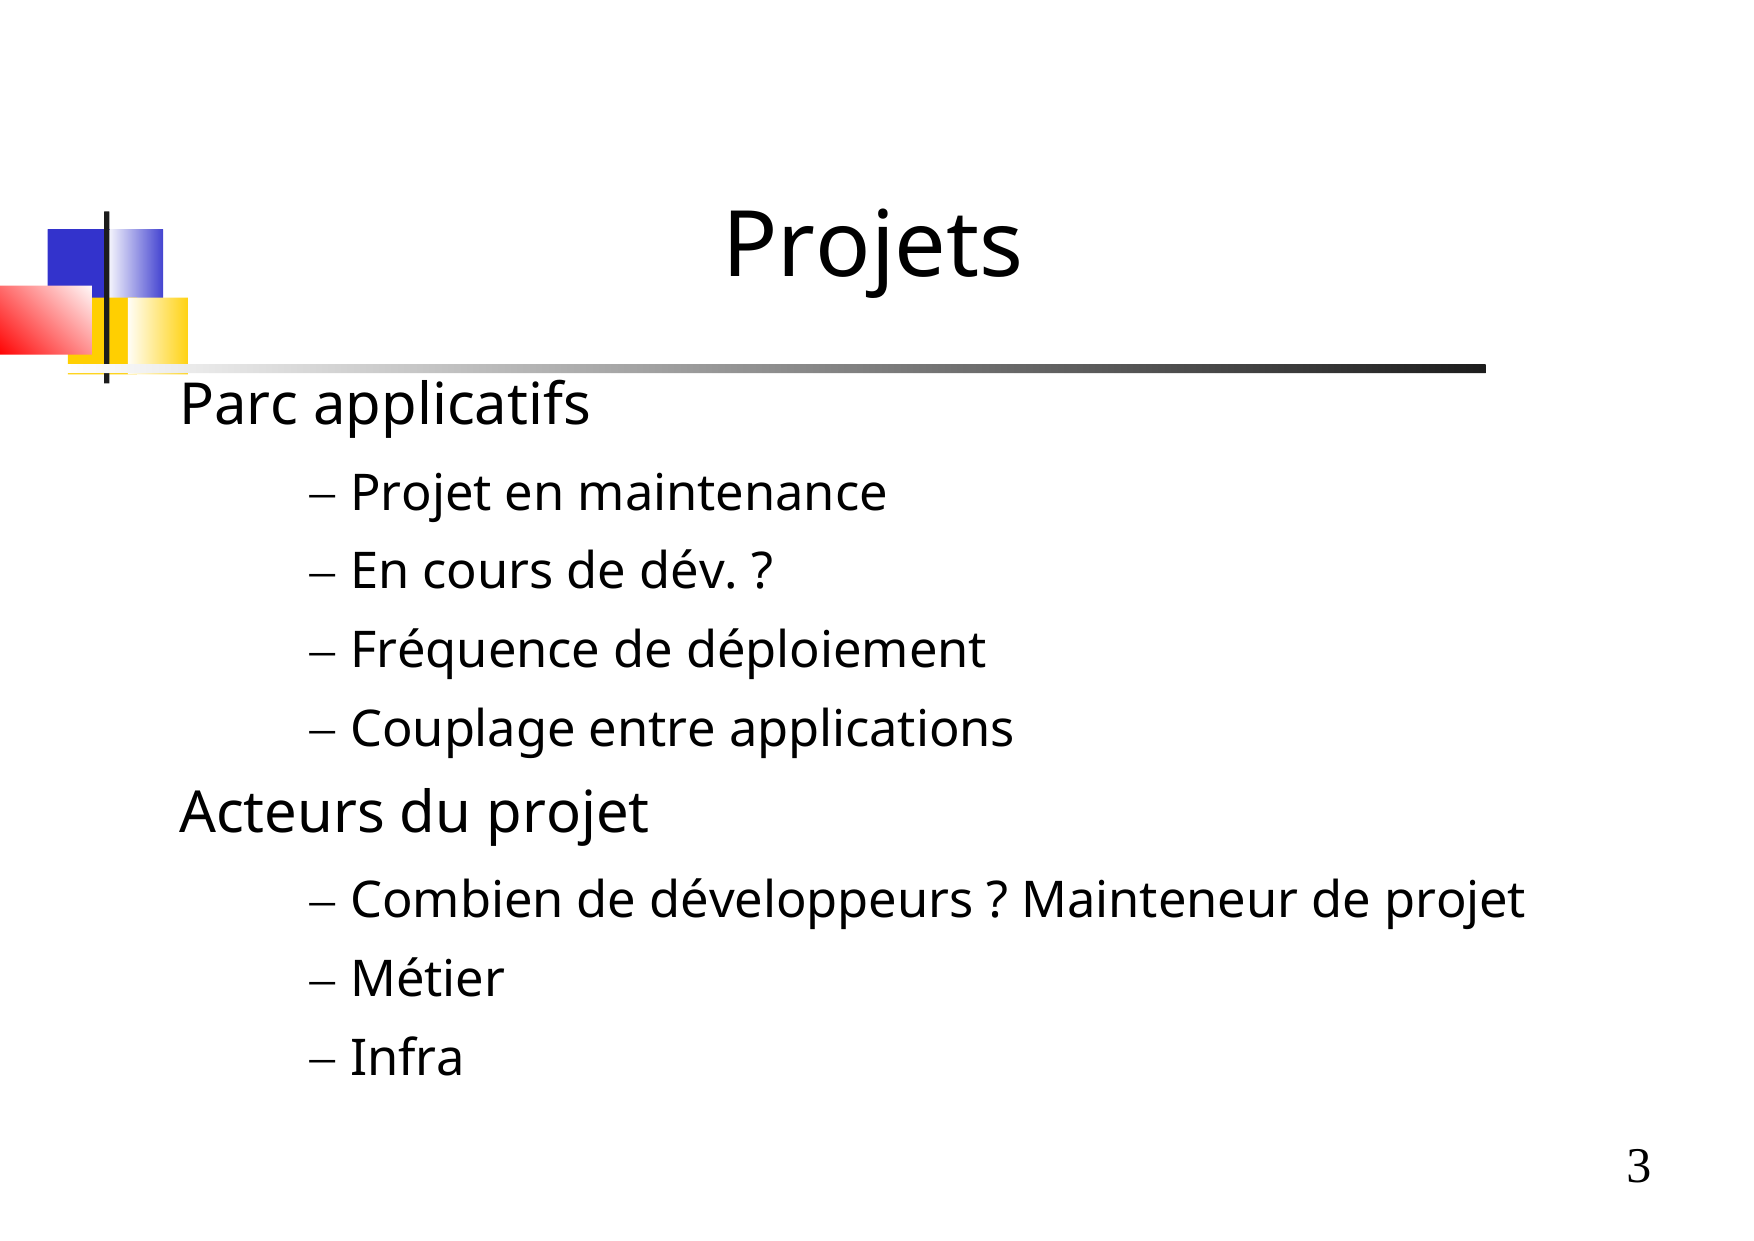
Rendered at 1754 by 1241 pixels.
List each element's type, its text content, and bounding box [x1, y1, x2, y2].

list Parc applicatifs Projet en maintenance En cours de dév. ? Fréquence de déploiement Couplage entre applications Acteurs du projet Combien de développeurs ? Mainteneur de projet Métier Infra [179, 371, 1567, 1091]
title Projets [179, 139, 1567, 351]
